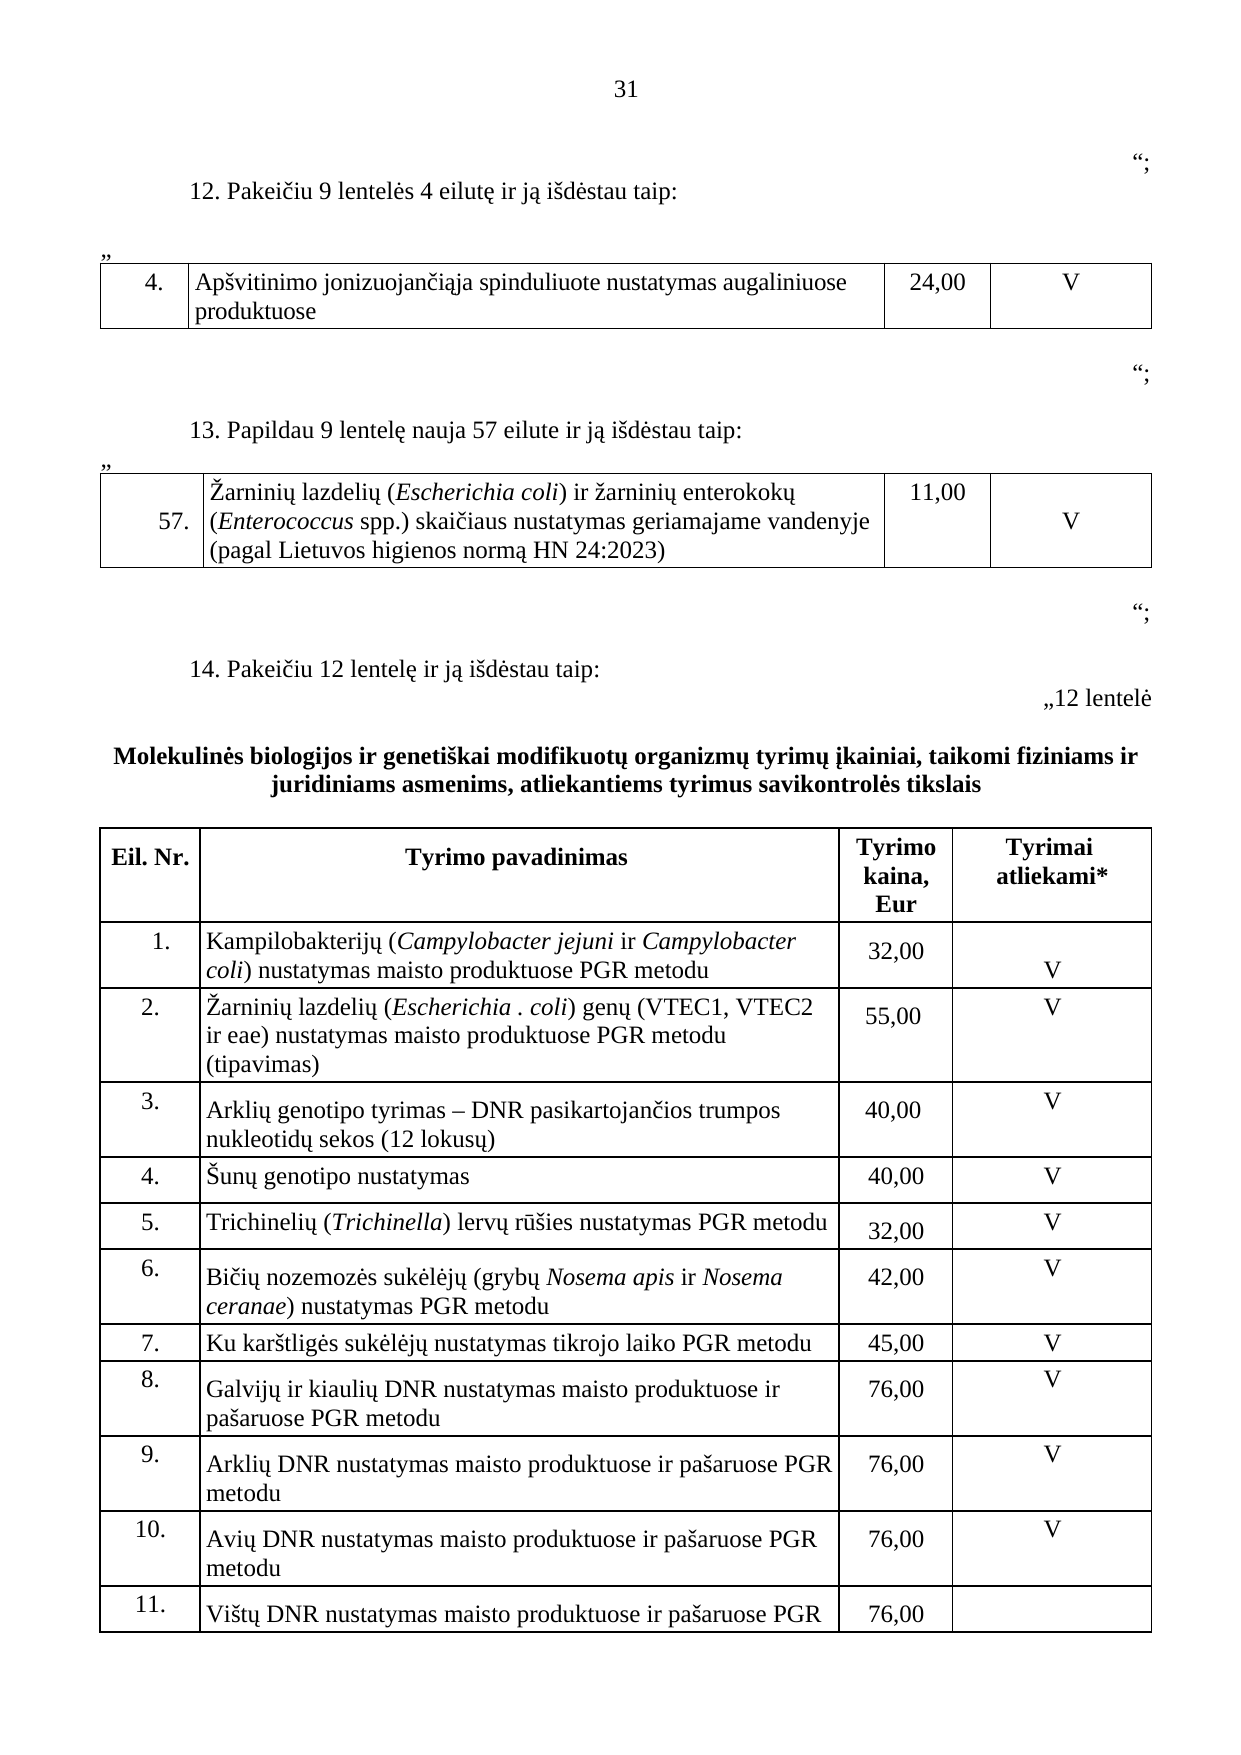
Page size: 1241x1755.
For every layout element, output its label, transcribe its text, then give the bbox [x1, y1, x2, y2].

table_header Žarninių lazdelių (Escherichia coli) ir žarninių enterokokų (Enterococcus spp.) skaičiaus nustatymas geriamajame vandenyje (pagal Lietuvos higienos normą HN 24:2023) [204, 474, 884, 567]
text „12 lentelė [225, 683, 1152, 712]
text 12. Pakeičiu 9 lentelės 4 eilutę ir ją išdėstau taip: [100, 176, 1186, 205]
table_cell V [953, 1512, 1151, 1584]
table_cell V [953, 1325, 1151, 1359]
table_cell 55,00 [840, 989, 952, 1081]
table_header Tyrimo pavadinimas [201, 829, 838, 921]
table_cell 10. [101, 1512, 199, 1584]
table_cell V [953, 1437, 1151, 1509]
text „ [100, 234, 1171, 262]
table_header Tyrimo kaina, Eur [840, 829, 952, 921]
table_cell 1. [101, 923, 199, 987]
table_cell V [953, 1204, 1151, 1248]
table_header Tyrimai atliekami* [953, 829, 1151, 921]
table_cell 6. [101, 1250, 199, 1323]
table_header Eil. Nr. [101, 829, 199, 921]
text “; [925, 597, 1171, 626]
table_cell Trichinelių (Trichinella) lervų rūšies nustatymas PGR metodu [201, 1204, 838, 1248]
table_cell V [953, 923, 1151, 987]
table_cell 76,00 [840, 1437, 952, 1509]
text “; [925, 147, 1171, 176]
table_header V [991, 264, 1151, 328]
text „ [100, 444, 1152, 473]
table_cell 76,00 [840, 1362, 952, 1434]
table_header 11,00 [885, 474, 990, 567]
table_cell 76,00 [840, 1512, 952, 1584]
table_cell V [953, 1362, 1151, 1434]
table_cell 42,00 [840, 1250, 952, 1323]
table_header Apšvitinimo jonizuojančiąja spinduliuote nustatymas augaliniuose produktuose [189, 264, 884, 328]
text “; [925, 358, 1171, 387]
table_cell 11. [101, 1587, 199, 1631]
table_cell 8. [101, 1362, 199, 1434]
table_cell 9. [101, 1437, 199, 1509]
table_cell 76,00 [840, 1587, 952, 1631]
table_header 4. [101, 264, 188, 328]
table_cell 45,00 [840, 1325, 952, 1359]
table_cell 40,00 [840, 1158, 952, 1202]
table_cell Arklių DNR nustatymas maisto produktuose ir pašaruose PGR metodu [201, 1437, 838, 1509]
table_cell 40,00 [840, 1083, 952, 1156]
text 14. Pakeičiu 12 lentelę ir ją išdėstau taip: [100, 654, 1186, 683]
table_cell 4. [101, 1158, 199, 1202]
table_cell Arklių genotipo tyrimas – DNR pasikartojančios trumpos nukleotidų sekos (12 lokusų) [201, 1083, 838, 1156]
table_cell 5. [101, 1204, 199, 1248]
text 13. Papildau 9 lentelę nauja 57 eilute ir ją išdėstau taip: [100, 415, 1186, 444]
table_cell V [953, 1158, 1151, 1202]
table_cell [953, 1587, 1151, 1631]
table_header V [991, 474, 1151, 567]
table_cell Bičių nozemozės sukėlėjų (grybų Nosema apis ir Nosema ceranae) nustatymas PGR metodu [201, 1250, 838, 1323]
table_cell Avių DNR nustatymas maisto produktuose ir pašaruose PGR metodu [201, 1512, 838, 1584]
table_header 24,00 [885, 264, 990, 328]
table_header 57. [101, 474, 203, 567]
table_cell Žarninių lazdelių (Escherichia . coli) genų (VTEC1, VTEC2 ir eae) nustatymas maisto produktuose PGR metodu (tipavimas) [201, 989, 838, 1081]
text Molekulinės biologijos ir genetiškai modifikuotų organizmų tyrimų įkainiai, taikomi fiziniams ir juridiniams asmenims, atliekantiems tyrimus savikontrolės tikslais [100, 741, 1152, 798]
table_cell 3. [101, 1083, 199, 1156]
table_cell 7. [101, 1325, 199, 1359]
table_cell Ku karštligės sukėlėjų nustatymas tikrojo laiko PGR metodu [201, 1325, 838, 1359]
table_cell V [953, 1250, 1151, 1323]
table_cell Galvijų ir kiaulių DNR nustatymas maisto produktuose ir pašaruose PGR metodu [201, 1362, 838, 1434]
table_cell 32,00 [840, 1204, 952, 1248]
table_cell V [953, 989, 1151, 1081]
table_cell Vištų DNR nustatymas maisto produktuose ir pašaruose PGR [201, 1587, 838, 1631]
table_cell Kampilobakterijų (Campylobacter jejuni ir Campylobacter coli) nustatymas maisto produktuose PGR metodu [201, 923, 838, 987]
table_cell V [953, 1083, 1151, 1156]
table_cell Šunų genotipo nustatymas [201, 1158, 838, 1202]
table_cell 2. [101, 989, 199, 1081]
table_cell 32,00 [840, 923, 952, 987]
